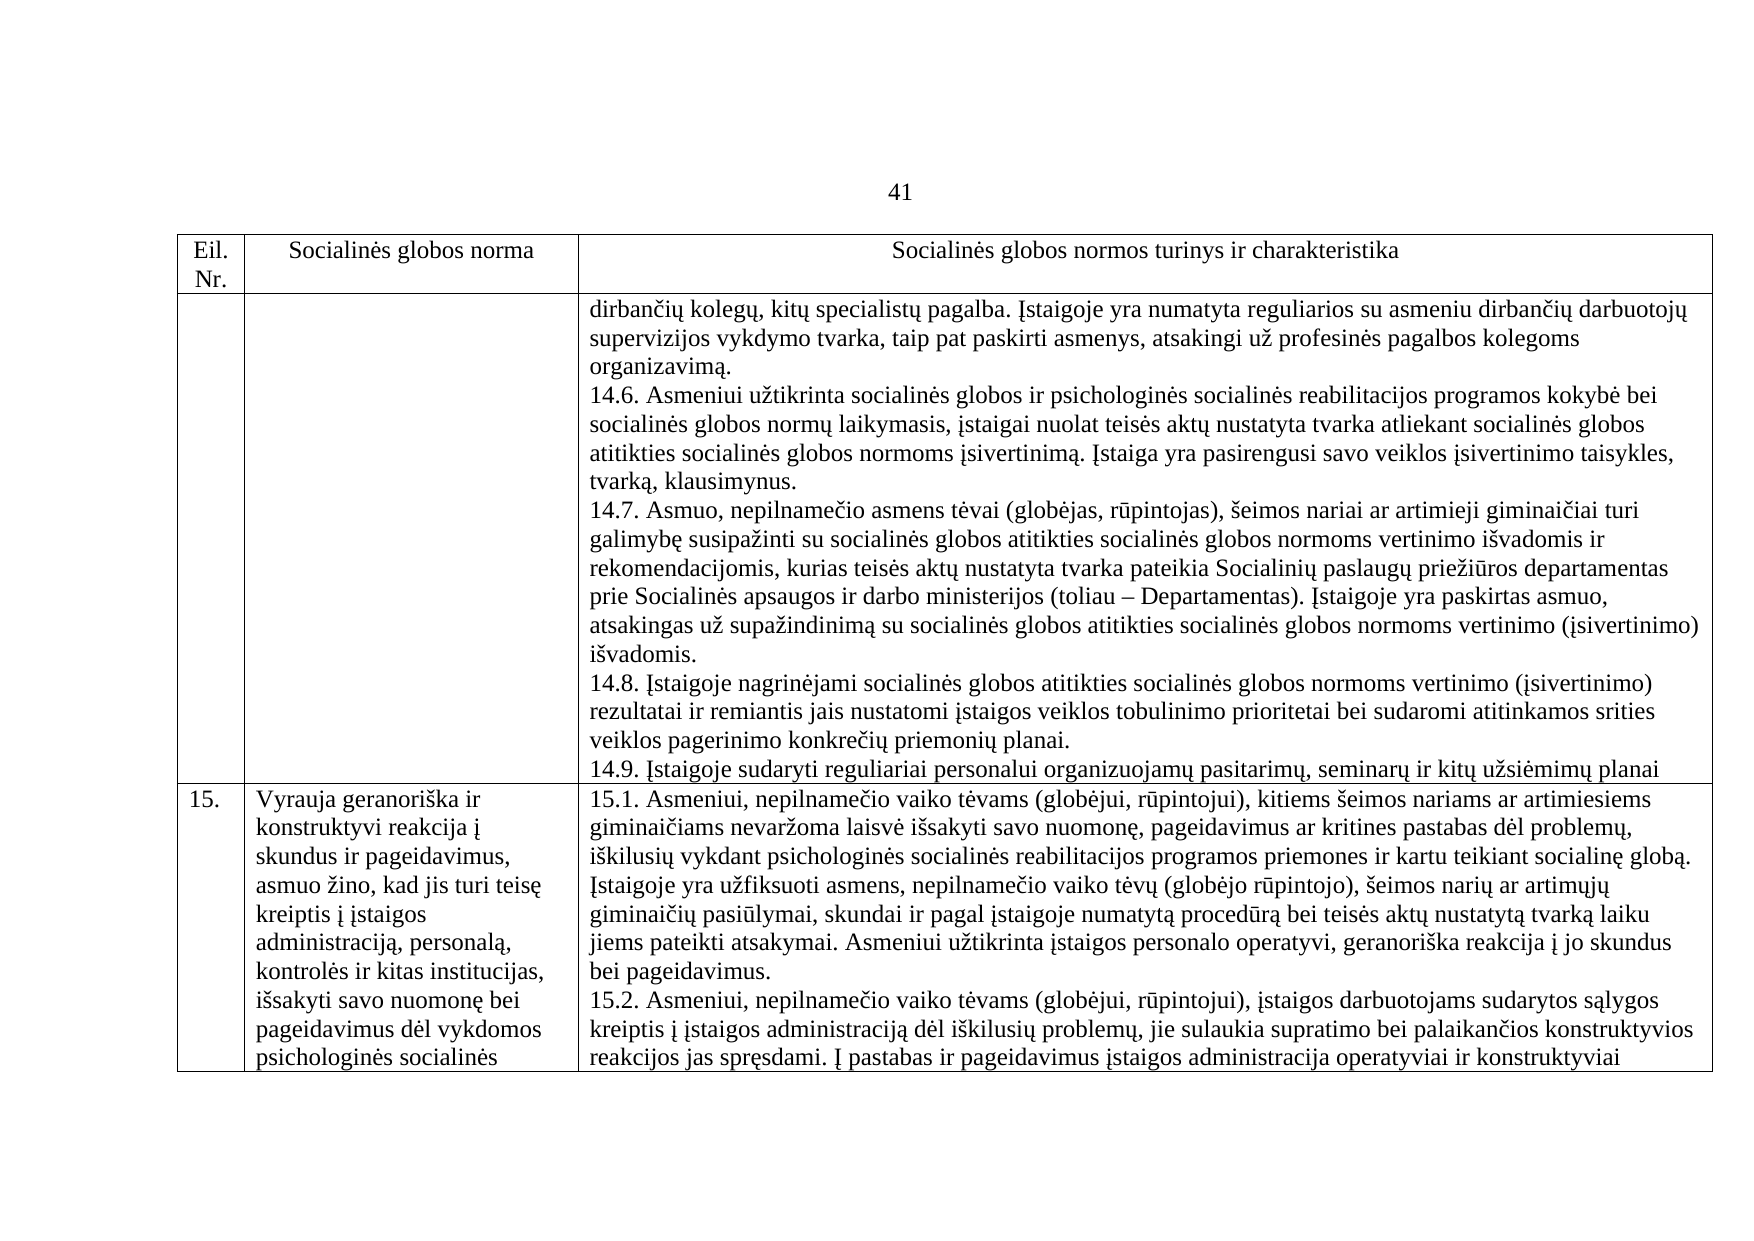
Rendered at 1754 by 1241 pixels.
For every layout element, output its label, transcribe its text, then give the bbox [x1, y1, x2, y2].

table_cell [245, 294, 578, 783]
table_cell [178, 294, 244, 783]
table_cell dirbančių kolegų, kitų specialistų pagalba. Įstaigoje yra numatyta reguliarios su asmeniu dirbančių darbuotojų supervizijos vykdymo tvarka, taip pat paskirti asmenys, atsakingi už profesinės pagalbos kolegoms organizavimą. 14.6. Asmeniui užtikrinta socialinės globos ir psichologinės socialinės reabilitacijos programos kokybė bei socialinės globos normų laikymasis, įstaigai nuolat teisės aktų nustatyta tvarka atliekant socialinės globos atitikties socialinės globos normoms įsivertinimą. Įstaiga yra pasirengusi savo veiklos įsivertinimo taisykles, tvarką, klausimynus. 14.7. Asmuo, nepilnamečio asmens tėvai (globėjas, rūpintojas), šeimos nariai ar artimieji giminaičiai turi galimybę susipažinti su socialinės globos atitikties socialinės globos normoms vertinimo išvadomis ir rekomendacijomis, kurias teisės aktų nustatyta tvarka pateikia Socialinių paslaugų priežiūros departamentas prie Socialinės apsaugos ir darbo ministerijos (toliau – Departamentas). Įstaigoje yra paskirtas asmuo, atsakingas už supažindinimą su socialinės globos atitikties socialinės globos normoms vertinimo (įsivertinimo) išvadomis. 14.8. Įstaigoje nagrinėjami socialinės globos atitikties socialinės globos normoms vertinimo (įsivertinimo) rezultatai ir remiantis jais nustatomi įstaigos veiklos tobulinimo prioritetai bei sudaromi atitinkamos srities veiklos pagerinimo konkrečių priemonių planai. 14.9. Įstaigoje sudaryti reguliariai personalui organizuojamų pasitarimų, seminarų ir kitų užsiėmimų planai [579, 294, 1712, 783]
table_cell Vyrauja geranoriška ir konstruktyvi reakcija į skundus ir pageidavimus, asmuo žino, kad jis turi teisę kreiptis į įstaigos administraciją, personalą, kontrolės ir kitas institucijas, išsakyti savo nuomonę bei pageidavimus dėl vykdomos psichologinės socialinės [245, 784, 578, 1071]
table_cell 15.1. Asmeniui, nepilnamečio vaiko tėvams (globėjui, rūpintojui), kitiems šeimos nariams ar artimiesiems giminaičiams nevaržoma laisvė išsakyti savo nuomonę, pageidavimus ar kritines pastabas dėl problemų, iškilusių vykdant psichologinės socialinės reabilitacijos programos priemones ir kartu teikiant socialinę globą. Įstaigoje yra užfiksuoti asmens, nepilnamečio vaiko tėvų (globėjo rūpintojo), šeimos narių ar artimųjų giminaičių pasiūlymai, skundai ir pagal įstaigoje numatytą procedūrą bei teisės aktų nustatytą tvarką laiku jiems pateikti atsakymai. Asmeniui užtikrinta įstaigos personalo operatyvi, geranoriška reakcija į jo skundus bei pageidavimus. 15.2. Asmeniui, nepilnamečio vaiko tėvams (globėjui, rūpintojui), įstaigos darbuotojams sudarytos sąlygos kreiptis į įstaigos administraciją dėl iškilusių problemų, jie sulaukia supratimo bei palaikančios konstruktyvios reakcijos jas spręsdami. Į pastabas ir pageidavimus įstaigos administracija operatyviai ir konstruktyviai [579, 784, 1712, 1071]
table_header Socialinės globos norma [245, 235, 578, 293]
table_cell 15. [178, 784, 244, 1071]
table_header Socialinės globos normos turinys ir charakteristika [579, 235, 1712, 293]
table_header Eil. Nr. [178, 235, 244, 293]
